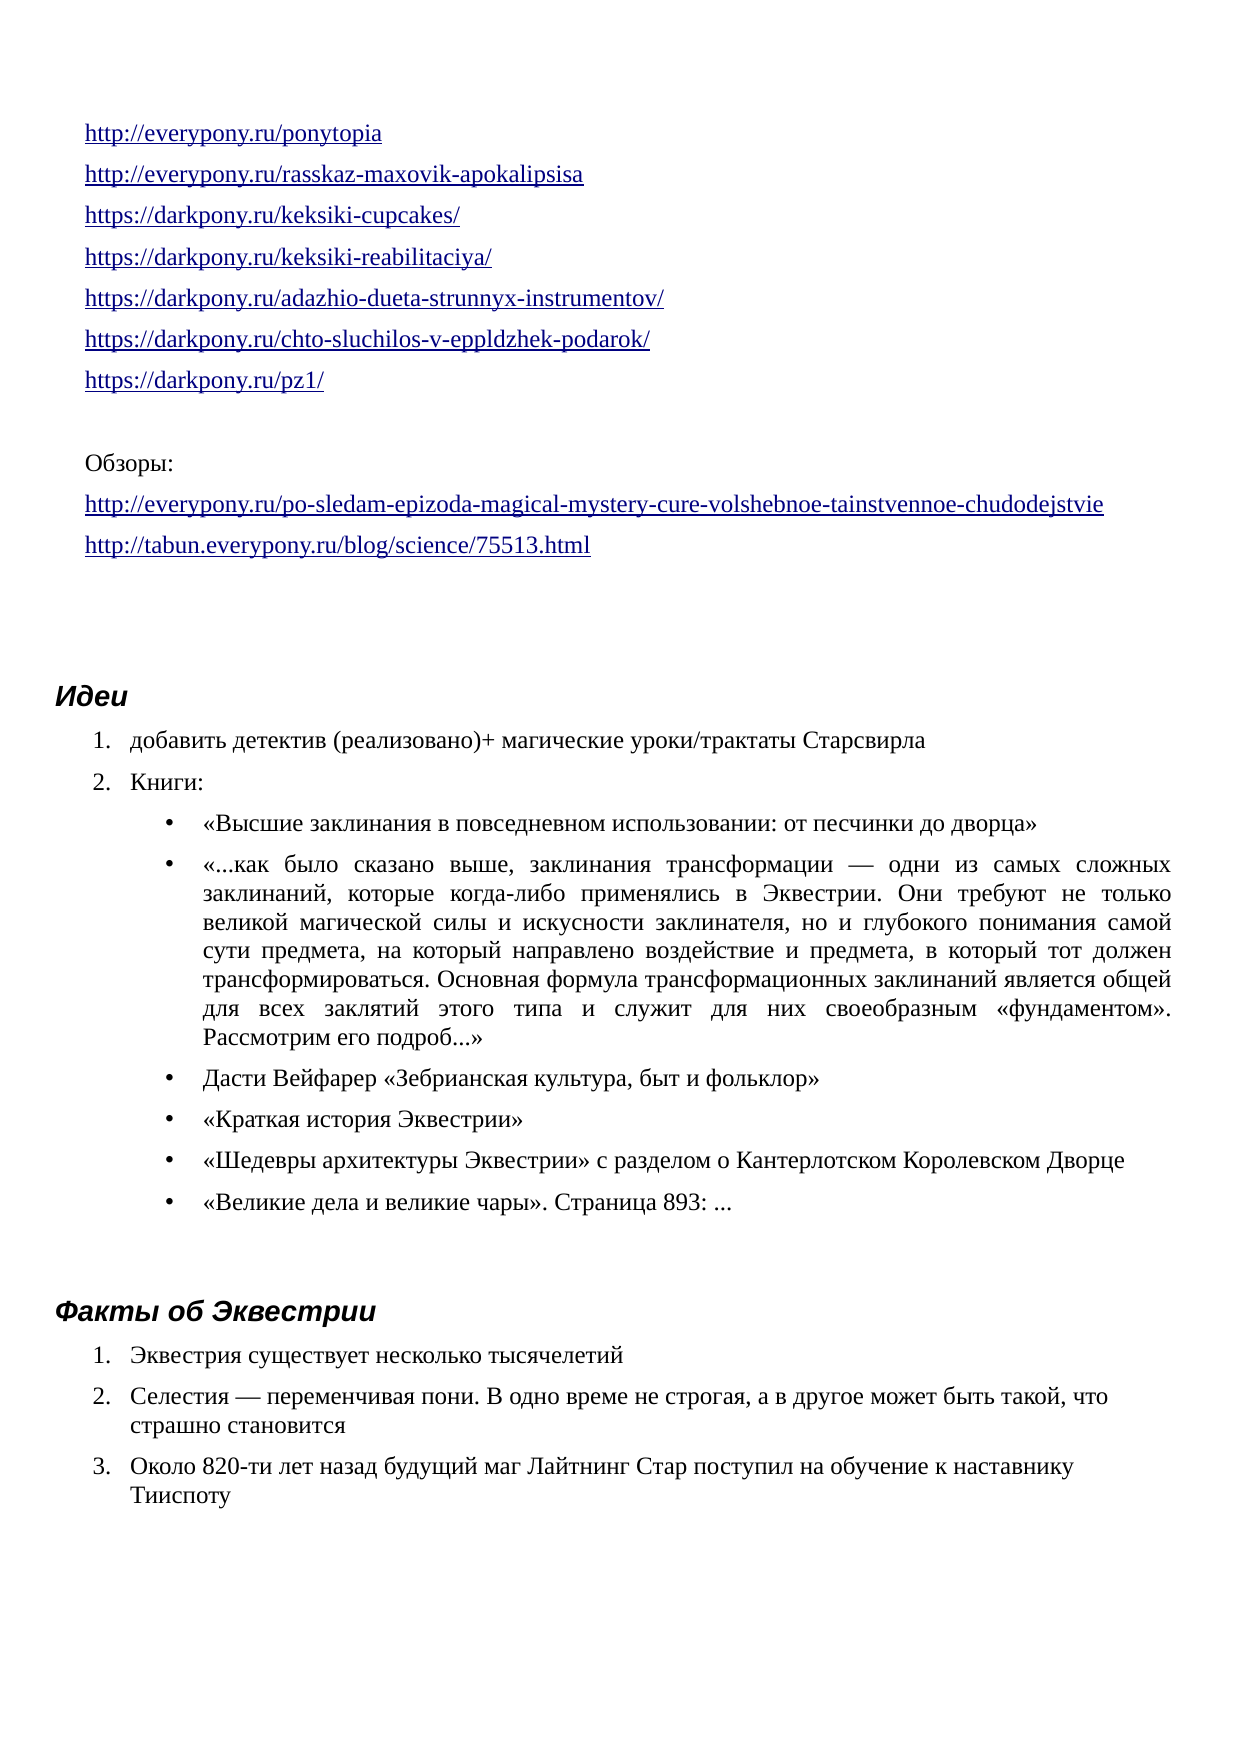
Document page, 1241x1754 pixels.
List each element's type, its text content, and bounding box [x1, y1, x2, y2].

list «Краткая история Эквестрии» [165, 1104, 1172, 1133]
text http://tabun.everypony.ru/blog/science/75513.html [55, 531, 1172, 559]
text Обзоры: [55, 448, 1172, 477]
list Книги: [92, 767, 1172, 795]
list Около 820-ти лет назад будущий маг Лайтнинг Стар поступил на обучение к наставнику Тииспоту [92, 1451, 1172, 1509]
list «...как было сказано выше, заклинания трансформации — одни из самых сложных заклинаний, которые когда-либо применялись в Эквестрии. Они требуют не только великой магической силы и искусности заклинателя, но и глубокого понимания самой сути предмета, на который направлено воздействие и предмета, в который тот должен трансформироваться. Основная формула трансформационных заклинаний является общей для всех заклятий этого типа и служит для них своеобразным «фундаментом». Рассмотрим его подроб...» [165, 849, 1172, 1050]
text http://everypony.ru/po-sledam-epizoda-magical-mystery-cure-volshebnoe-tainstvennoe-chudodejstvie [55, 489, 1172, 518]
text https://darkpony.ru/adazhio-dueta-strunnyx-instrumentov/ [55, 283, 1172, 312]
list Селестия — переменчивая пони. В одно време не строгая, а в другое может быть такой, что страшно становится [92, 1381, 1172, 1439]
list Эквестрия существует несколько тысячелетий [92, 1340, 1172, 1369]
subtitle Факты об Эквестрии [55, 1294, 1172, 1328]
list «Шедевры архитектуры Эквестрии» с разделом о Кантерлотском Королевском Дворце [165, 1145, 1172, 1174]
list Дасти Вейфарер «Зебрианская культура, быт и фольклор» [165, 1063, 1172, 1092]
list добавить детектив (реализовано)+ магические уроки/трактаты Старсвирла [92, 725, 1172, 754]
text https://darkpony.ru/chto-sluchilos-v-eppldzhek-podarok/ [55, 324, 1172, 353]
text https://darkpony.ru/pz1/ [55, 366, 1172, 394]
subtitle Идеи [55, 679, 1172, 713]
text http://everypony.ru/rasskaz-maxovik-apokalipsisa [55, 159, 1172, 188]
text https://darkpony.ru/keksiki-reabilitaciya/ [55, 242, 1172, 271]
list «Высшие заклинания в повседневном использовании: от песчинки до дворца» [165, 808, 1172, 837]
text http://everypony.ru/ponytopia [55, 118, 1172, 147]
text https://darkpony.ru/keksiki-cupcakes/ [55, 201, 1172, 229]
list «Великие дела и великие чары». Страница 893: ... [165, 1187, 1172, 1215]
